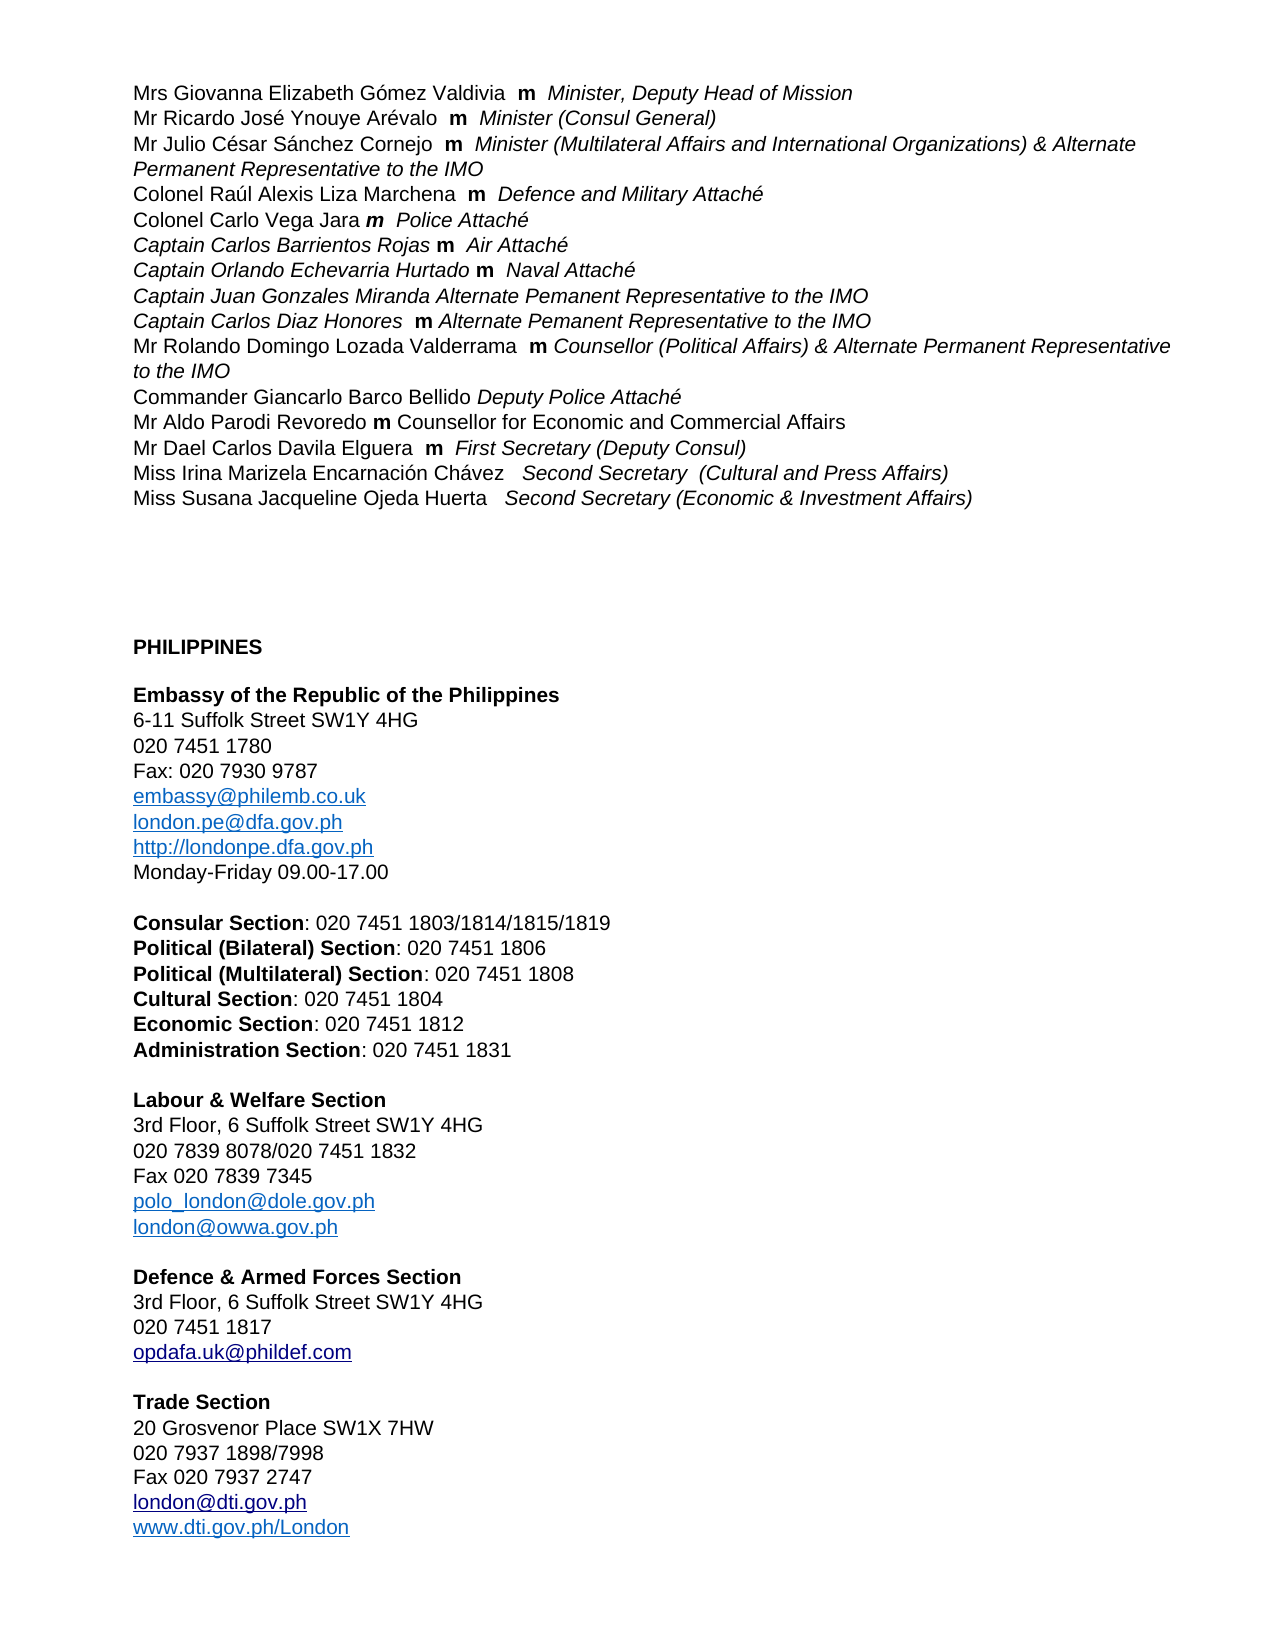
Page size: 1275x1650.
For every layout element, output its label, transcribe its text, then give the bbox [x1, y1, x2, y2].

text 3rd Floor, 6 Suffolk Street SW1Y 4HG [133, 1290, 1181, 1314]
text Defence & Armed Forces Section [133, 1265, 1181, 1289]
text Political (Bilateral) Section: 020 7451 1806 [133, 936, 1181, 960]
text Economic Section: 020 7451 1812 [133, 1012, 1181, 1036]
text Monday-Friday 09.00-17.00 [133, 860, 1181, 884]
text 20 Grosvenor Place SW1X 7HW [133, 1415, 1181, 1439]
text london@dti.gov.ph [133, 1490, 1181, 1514]
text Miss Irina Marizela Encarnación Chávez Second Secretary (Cultural and Press Affairs) [133, 461, 1181, 484]
text Captain Carlos Diaz Honores m Alternate Pemanent Representative to the IMO [133, 309, 1181, 333]
text Colonel Carlo Vega Jara m Police Attaché [133, 207, 1181, 231]
text Captain Juan Gonzales Miranda Alternate Pemanent Representative to the IMO [133, 283, 1181, 307]
text Embassy of the Republic of the Philippines [133, 683, 1181, 707]
text Colonel Raúl Alexis Liza Marchena m Defence and Military Attaché [133, 182, 1181, 206]
text 6-11 Suffolk Street SW1Y 4HG [133, 708, 1181, 732]
text Administration Section: 020 7451 1831 [133, 1037, 1181, 1061]
text PHILIPPINES [133, 635, 1181, 659]
text Labour & Welfare Section [133, 1088, 1181, 1112]
text Mr Dael Carlos Davila Elguera m First Secretary (Deputy Consul) [133, 435, 1181, 459]
text london@owwa.gov.ph [133, 1214, 1181, 1238]
text Fax: 020 7930 9787 [133, 759, 1181, 783]
text Mr Aldo Parodi Revoredo m Counsellor for Economic and Commercial Affairs [133, 410, 1181, 434]
text Consular Section: 020 7451 1803/1814/1815/1819 [133, 911, 1181, 935]
text Mr Julio César Sánchez Cornejo m Minister (Multilateral Affairs and International Organizations) & Alternate Permanent Representative to the IMO [133, 132, 1181, 181]
text Captain Carlos Barrientos Rojas m Air Attaché [133, 233, 1181, 257]
text Fax 020 7937 2747 [133, 1465, 1181, 1489]
text Fax 020 7839 7345 [133, 1164, 1181, 1188]
text embassy@philemb.co.uk [133, 784, 1181, 808]
text Trade Section [133, 1390, 1181, 1414]
text 020 7451 1817 [133, 1315, 1181, 1339]
text Commander Giancarlo Barco Bellido Deputy Police Attaché [133, 385, 1181, 409]
text Political (Multilateral) Section: 020 7451 1808 [133, 961, 1181, 985]
text Mr Ricardo José Ynouye Arévalo m Minister (Consul General) [133, 106, 1181, 130]
text polo_london@dole.gov.ph [133, 1189, 1181, 1213]
text london.pe@dfa.gov.ph [133, 809, 1181, 833]
text 020 7451 1780 [133, 734, 1181, 758]
text Mrs Giovanna Elizabeth Gómez Valdivia m Minister, Deputy Head of Mission [133, 81, 1181, 105]
text 3rd Floor, 6 Suffolk Street SW1Y 4HG [133, 1113, 1181, 1137]
text Captain Orlando Echevarria Hurtado m Naval Attaché [133, 258, 1181, 282]
text http://londonpe.dfa.gov.ph [133, 835, 1181, 859]
text Cultural Section: 020 7451 1804 [133, 987, 1181, 1011]
text opdafa.uk@phildef.com [133, 1340, 1181, 1364]
text 020 7839 8078/020 7451 1832 [133, 1139, 1181, 1163]
text Miss Susana Jacqueline Ojeda Huerta Second Secretary (Economic & Investment Affairs) [133, 486, 1181, 510]
text 020 7937 1898/7998 [133, 1440, 1181, 1464]
text Mr Rolando Domingo Lozada Valderrama m Counsellor (Political Affairs) & Alternate Permanent Representative to the IMO [133, 334, 1181, 383]
text www.dti.gov.ph/London [133, 1515, 1181, 1539]
